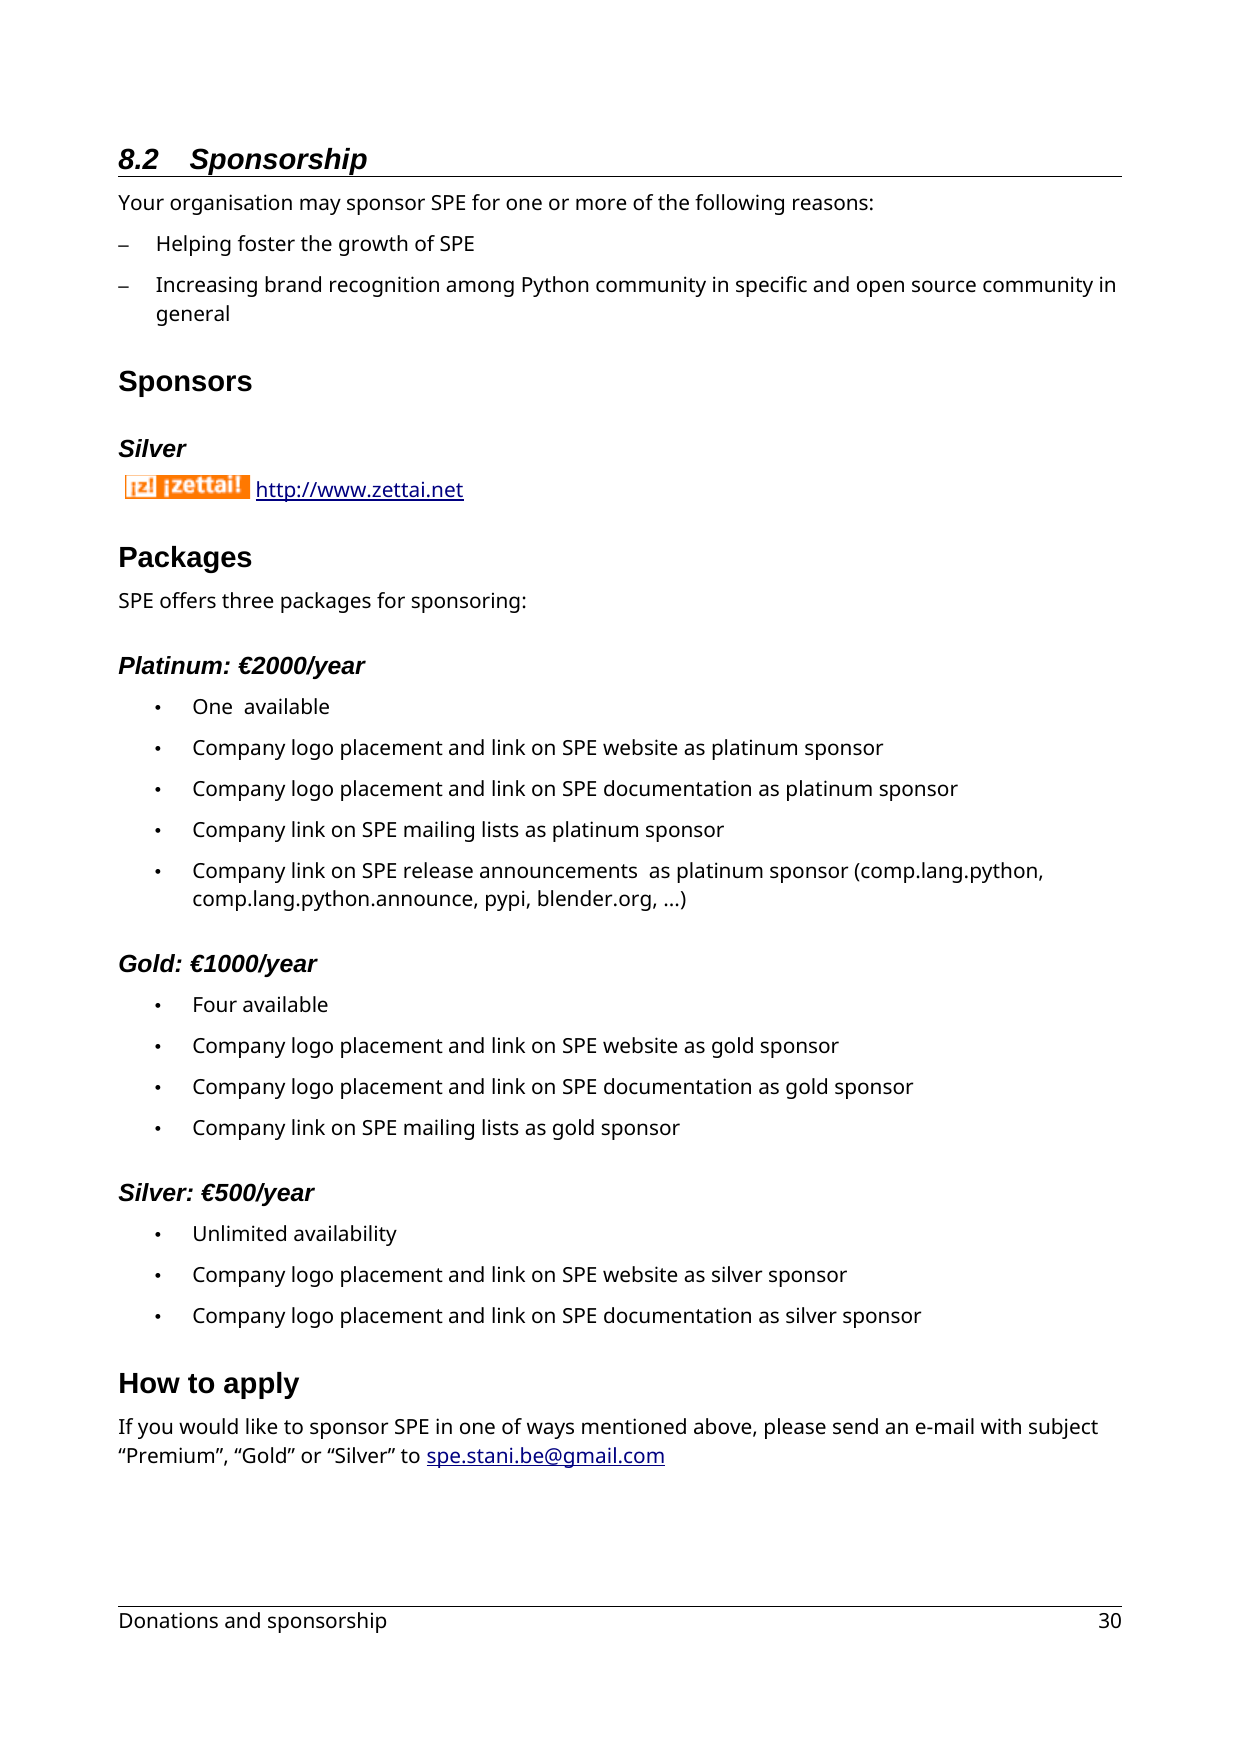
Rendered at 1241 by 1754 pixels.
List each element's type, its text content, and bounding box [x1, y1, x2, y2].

list Company logo placement and link on SPE documentation as platinum sponsor [154, 774, 1122, 802]
list Company logo placement and link on SPE website as silver sponsor [154, 1260, 1122, 1289]
subtitle Silver: €500/year [118, 1179, 1122, 1207]
picture [125, 475, 251, 499]
subtitle Sponsorship [118, 143, 1122, 176]
list Four available [154, 990, 1122, 1019]
list One available [154, 692, 1122, 721]
list Company link on SPE mailing lists as gold sponsor [154, 1113, 1122, 1142]
text Your organisation may sponsor SPE for one or more of the following reasons: [118, 188, 1122, 217]
subtitle Packages [118, 541, 1122, 573]
subtitle Sponsors [118, 364, 1122, 397]
subtitle Platinum: €2000/year [118, 652, 1122, 679]
list Helping foster the growth of SPE [118, 229, 1122, 258]
subtitle How to apply [118, 1367, 1122, 1400]
text If you would like to sponsor SPE in one of ways mentioned above, please send an e-mail with subject “Premium”, “Gold” or “Silver” to spe.stani.be@gmail.com [118, 1412, 1122, 1469]
list Company logo placement and link on SPE documentation as gold sponsor [154, 1072, 1122, 1101]
text SPE offers three packages for sponsoring: [118, 586, 1122, 614]
list Company link on SPE release announcements as platinum sponsor (comp.lang.python, comp.lang.python.announce, pypi, blender.org, ...) [154, 856, 1122, 913]
list Company logo placement and link on SPE website as gold sponsor [154, 1031, 1122, 1060]
list Company logo placement and link on SPE documentation as silver sponsor [154, 1301, 1122, 1330]
list Company logo placement and link on SPE website as platinum sponsor [154, 733, 1122, 761]
list Unlimited availability [154, 1219, 1122, 1248]
text http://www.zettai.net [118, 475, 1122, 503]
subtitle Silver [118, 435, 1122, 462]
list Increasing brand recognition among Python community in specific and open source community in general [118, 270, 1122, 327]
subtitle Gold: €1000/year [118, 950, 1122, 978]
list Company link on SPE mailing lists as platinum sponsor [154, 815, 1122, 843]
